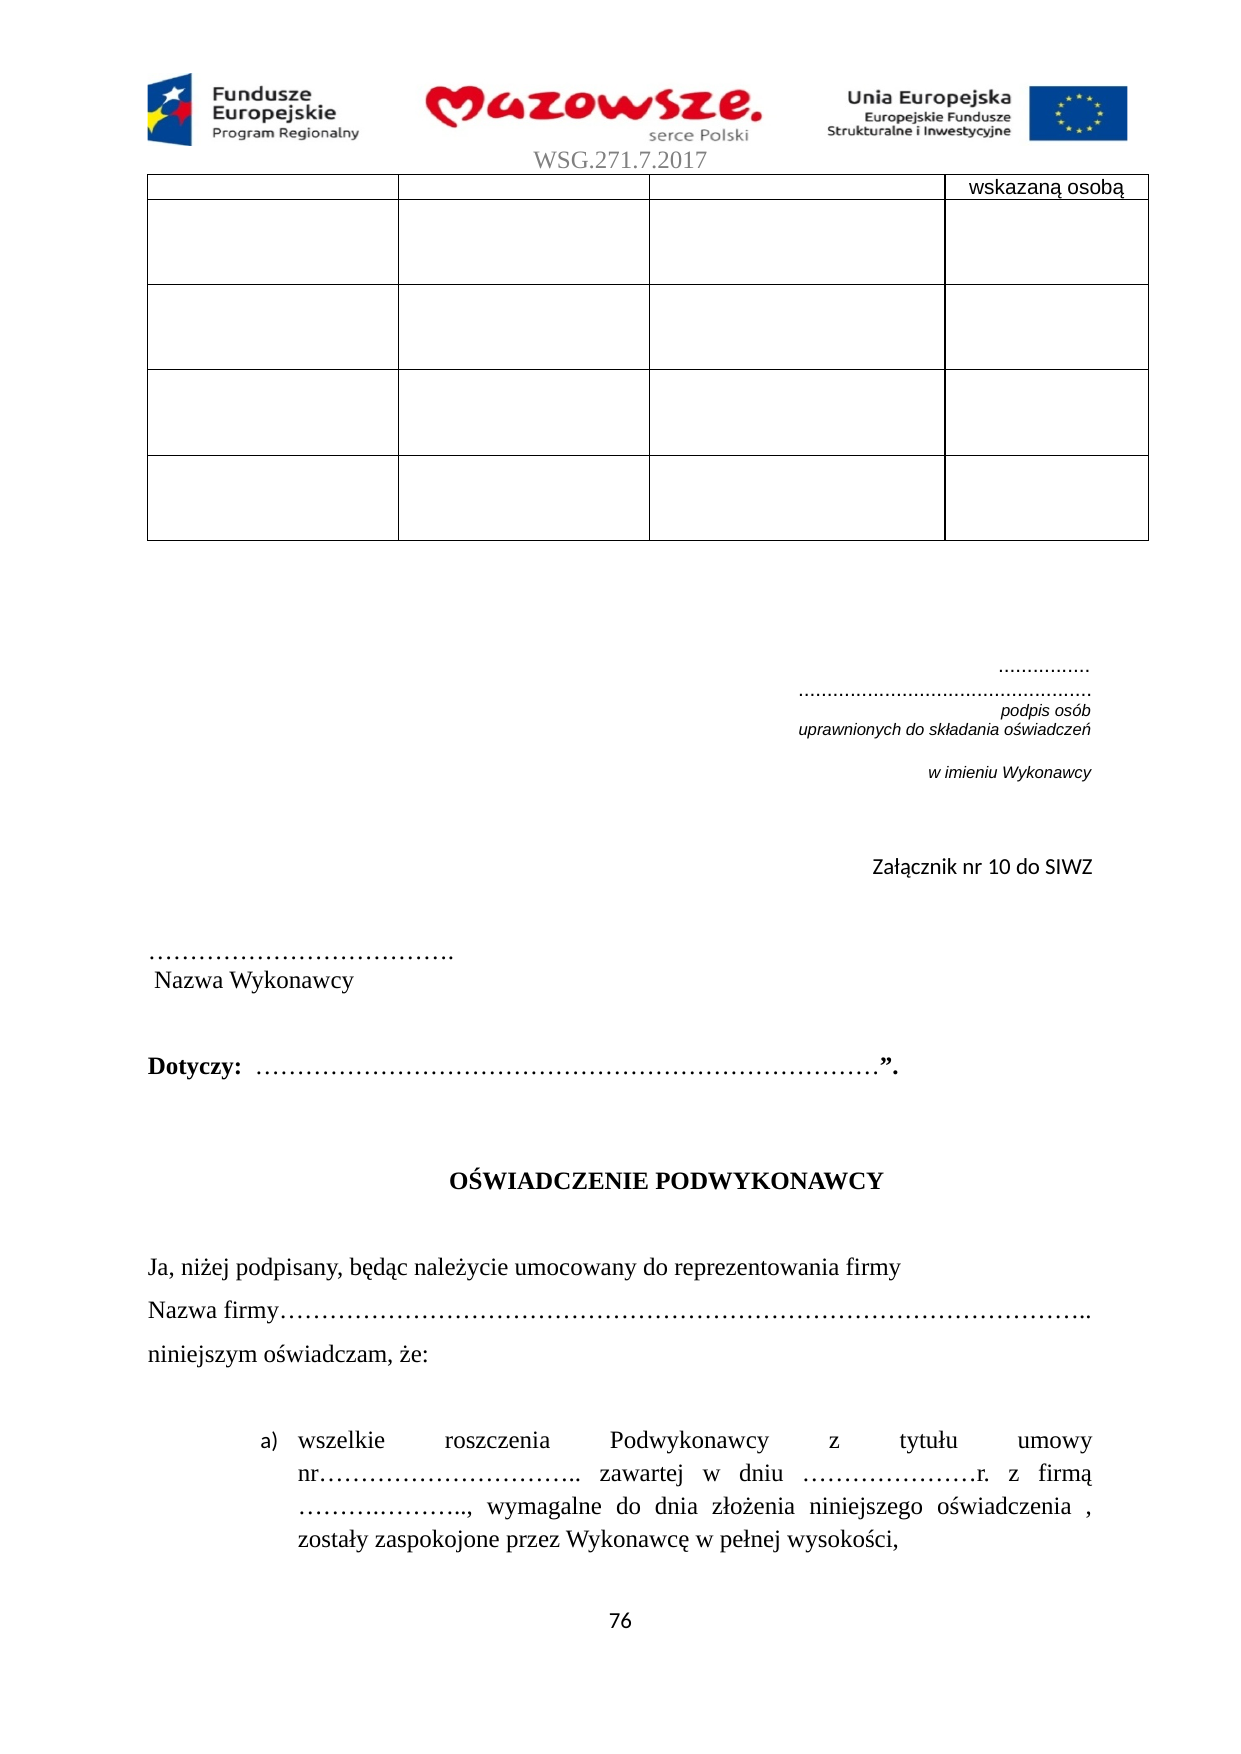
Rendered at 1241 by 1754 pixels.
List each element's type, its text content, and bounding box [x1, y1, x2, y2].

table_header [399, 175, 649, 199]
text Nazwa Wykonawcy [148, 965, 1093, 994]
table_cell [148, 285, 398, 369]
table_cell [946, 200, 1148, 284]
text podpis osób uprawnionych do składania oświadczeń [148, 701, 1093, 739]
text Nazwa firmy…………………………………………………………………………………….. [148, 1296, 1093, 1324]
text Załącznik nr 10 do SIWZ [148, 852, 1093, 880]
text ………………………………. [148, 908, 1093, 965]
table_cell [946, 456, 1148, 539]
table_cell [399, 285, 649, 369]
table_cell [650, 456, 944, 539]
table_header [148, 175, 398, 199]
text niniejszym oświadczam, że: [148, 1339, 1093, 1367]
table_header wskazaną osobą [946, 175, 1148, 199]
text OŚWIADCZENIE PODWYKONAWCY [148, 1166, 1093, 1195]
list wszelkie roszczenia Podwykonawcy z tytułu umowy nr………………………….. zawartej w dniu …………………r. z firmą ……….……….., wymagalne do dnia złożenia niniejszego oświadczenia , zostały zaspokojone przez Wykonawcę w pełnej wysokości, [260, 1425, 1093, 1553]
table_cell [650, 370, 944, 454]
text Dotyczy: …………………………………………………………………”. [148, 1051, 1093, 1080]
table_cell [650, 200, 944, 284]
table_cell [148, 370, 398, 454]
table_cell [399, 200, 649, 284]
table_cell [148, 456, 398, 539]
text Ja, niżej podpisany, będąc należycie umocowany do reprezentowania firmy [148, 1252, 1093, 1281]
text ................................................................... [148, 653, 1093, 701]
table_cell [148, 200, 398, 284]
table_cell [650, 285, 944, 369]
table_cell [399, 370, 649, 454]
table_cell [946, 370, 1148, 454]
table_cell [946, 285, 1148, 369]
table_header [650, 175, 944, 199]
table_cell [399, 456, 649, 539]
text w imieniu Wykonawcy [148, 739, 1093, 782]
